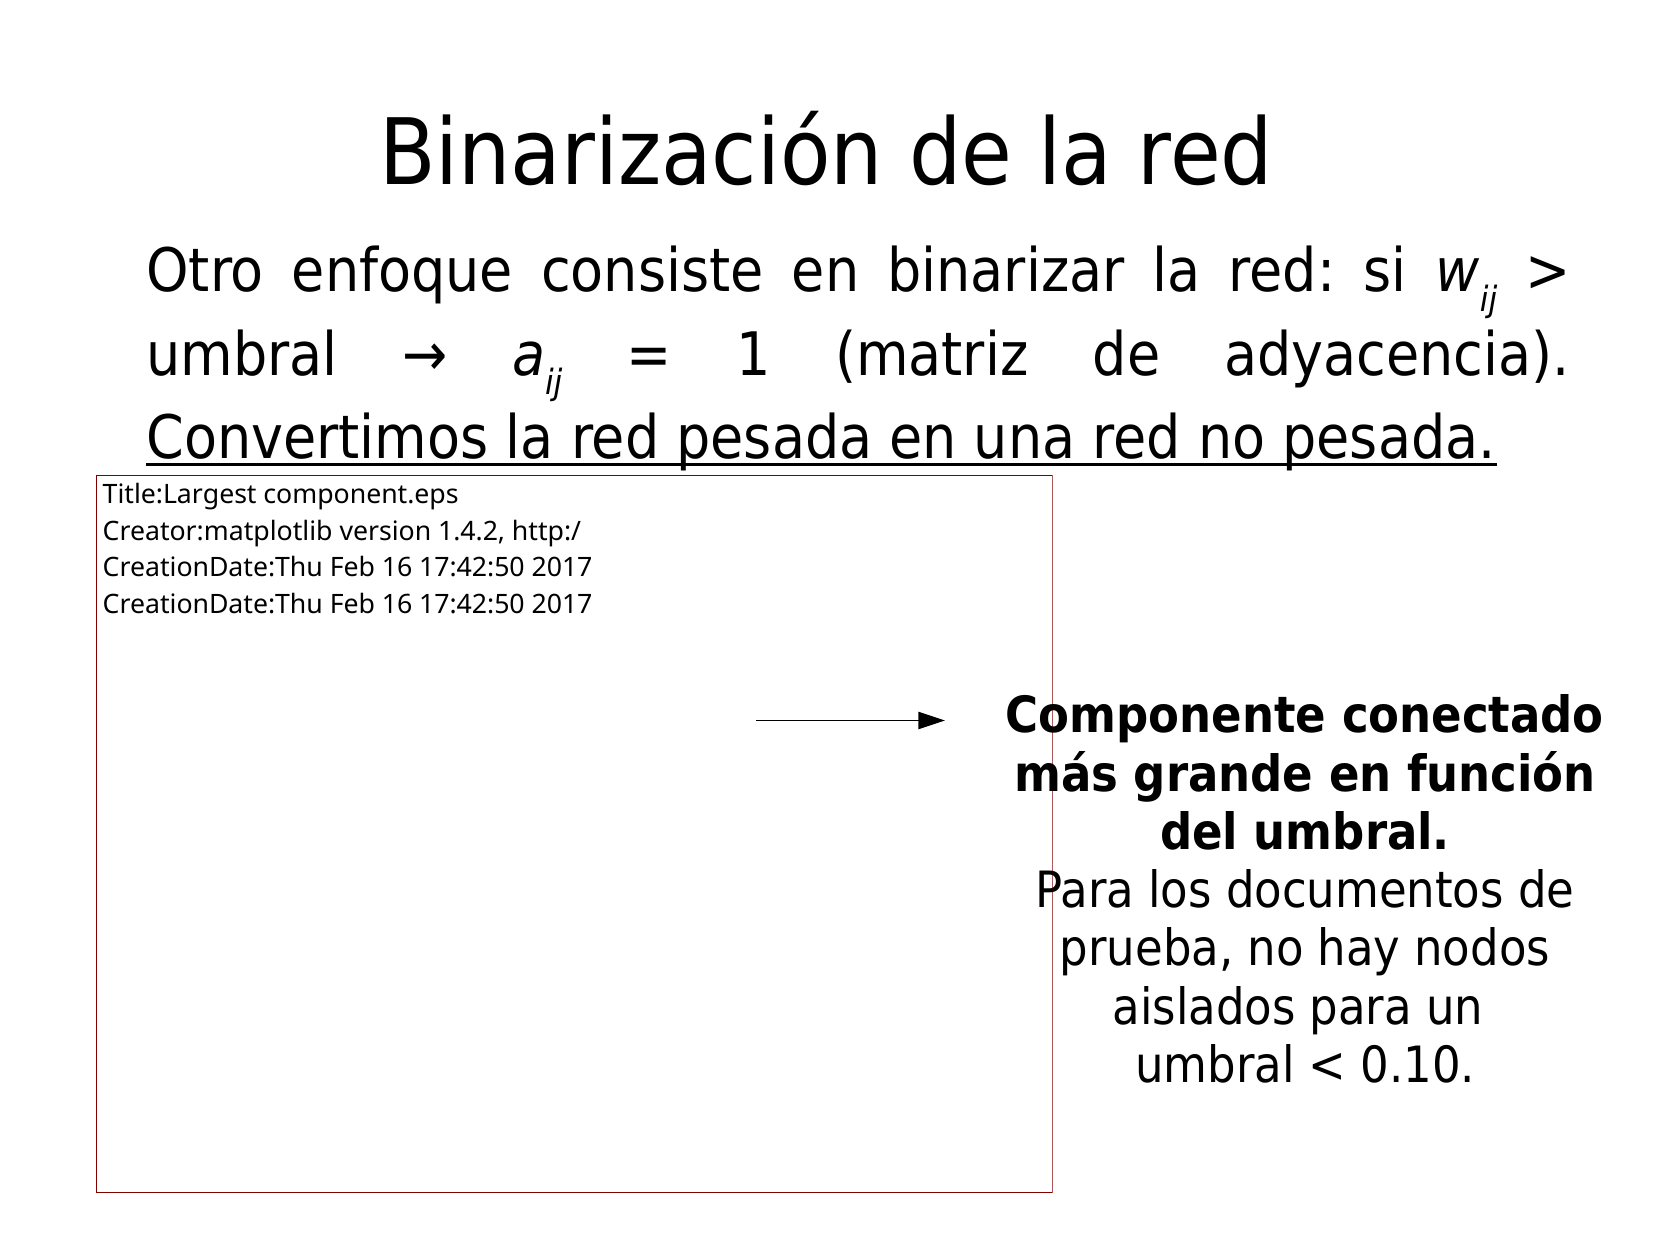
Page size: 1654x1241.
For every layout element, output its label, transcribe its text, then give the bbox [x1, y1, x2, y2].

picture [94, 473, 1053, 1193]
text_box Componente conectado más grande en función del umbral. Para los documentos de prueba, no hay nodos aislados para un umbral < 0.10. [968, 679, 1642, 1104]
list Otro enfoque consiste en binarizar la red: si wij > umbral → aij = 1 (matriz de adyacencia). Convertimos la red pesada en una red no pesada. [82, 236, 1571, 513]
title Binarización de la red [82, 49, 1571, 236]
